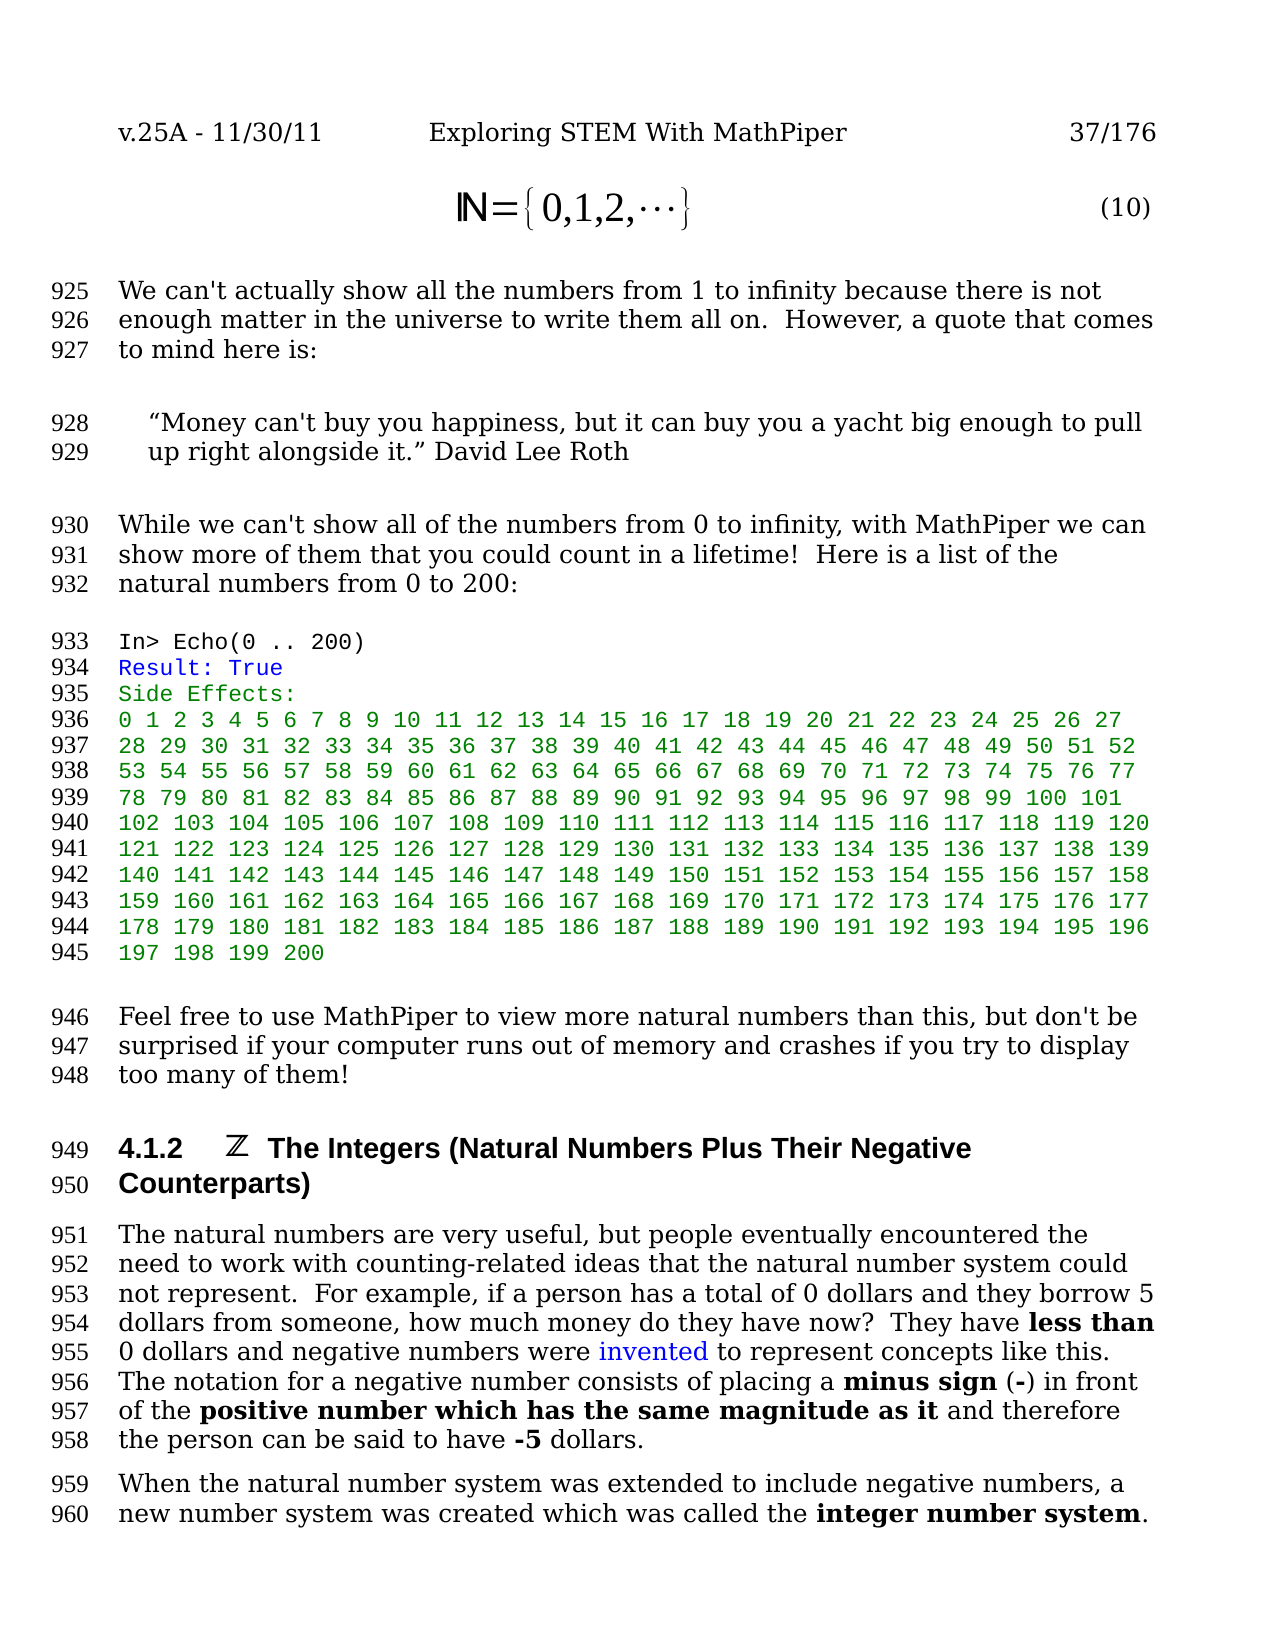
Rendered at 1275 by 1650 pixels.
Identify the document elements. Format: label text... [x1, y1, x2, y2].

text While we can't show all of the numbers from 0 to infinity, with MathPiper we can show more of them that you could count in a lifetime! Here is a list of the natural numbers from 0 to 200: [118, 511, 1157, 598]
text In> Echo(0 .. 200) [118, 630, 1157, 656]
text Feel free to use MathPiper to view more natural numbers than this, but don't be surprised if your computer runs out of memory and crashes if you try to display too many of them! [118, 1002, 1157, 1090]
text Result: True [118, 656, 1157, 682]
table_header [118, 177, 1041, 238]
text 0 1 2 3 4 5 6 7 8 9 10 11 12 13 14 15 16 17 18 19 20 21 22 23 24 25 26 27 28 29 30 31 32 33 34 35 36 37 38 39 40 41 42 43 44 45 46 47 48 49 50 51 52 53 54 55 56 57 58 59 60 61 62 63 64 65 66 67 68 69 70 71 72 73 74 75 76 77 78 79 80 81 82 83 84 85 86 87 88 89 90 91 92 93 94 95 96 97 98 99 100 101 102 103 104 105 106 107 108 109 110 111 112 113 114 115 116 117 118 119 120 121 122 123 124 125 126 127 128 129 130 131 132 133 134 135 136 137 138 139 140 141 142 143 144 145 146 147 148 149 150 151 152 153 154 155 156 157 158 159 160 161 162 163 164 165 166 167 168 169 170 171 172 173 174 175 176 177 178 179 180 181 182 183 184 185 186 187 188 189 190 191 192 193 194 195 196 197 198 199 200 [118, 708, 1157, 967]
text We can't actually show all the numbers from 1 to infinity because there is not enough matter in the universe to write them all on. However, a quote that comes to mind here is: [118, 277, 1157, 364]
table_header (10) [1041, 177, 1157, 238]
text The natural numbers are very useful, but people eventually encountered the need to work with counting-related ideas that the natural number system could not represent. For example, if a person has a total of 0 dollars and they borrow 5 dollars from someone, how much money do they have now? They have less than 0 dollars and negative numbers were invented to represent concepts like this. The notation for a negative number consists of placing a minus sign (-) in front of the positive number which has the same magnitude as it and therefore the person can be said to have -5 dollars. [118, 1221, 1157, 1455]
subtitle The Integers (Natural Numbers Plus Their Negative Counterparts) [118, 1129, 1157, 1199]
text When the natural number system was extended to include negative numbers, a new number system was created which was called the integer number system. [118, 1470, 1157, 1528]
text Side Effects: [118, 682, 1157, 708]
text “Money can't buy you happiness, but it can buy you a yacht big enough to pull up right alongside it.” David Lee Roth [148, 408, 1157, 467]
